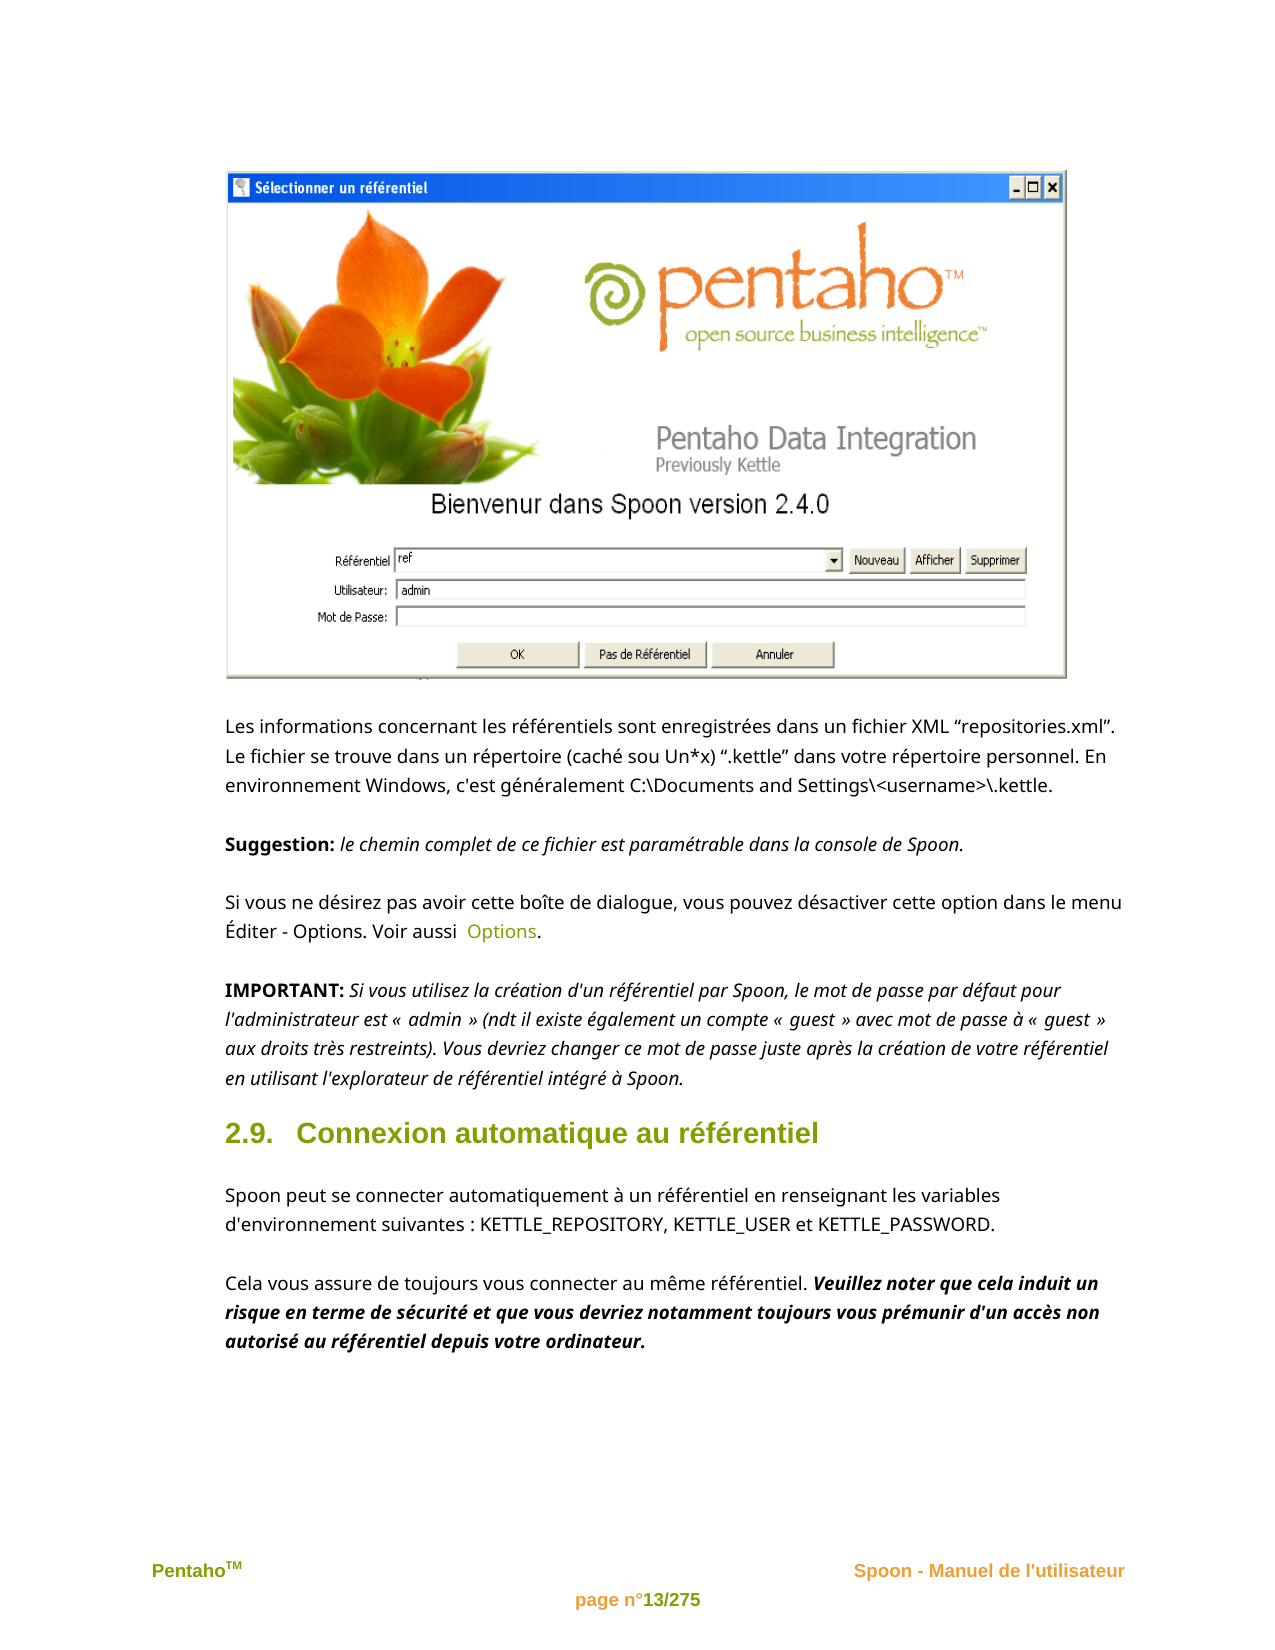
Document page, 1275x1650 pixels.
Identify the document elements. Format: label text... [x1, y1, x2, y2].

subtitle Connexion automatique au référentiel [225, 1120, 1125, 1149]
picture [226, 170, 1068, 680]
text Si vous ne désirez pas avoir cette boîte de dialogue, vous pouvez désactiver cette option dans le menu Éditer - Options. Voir aussi Options. [225, 886, 1125, 944]
text IMPORTANT: Si vous utilisez la création d'un référentiel par Spoon, le mot de passe par défaut pour l'administrateur est « admin » (ndt il existe également un compte « guest » avec mot de passe à « guest » aux droits très restreints). Vous devriez changer ce mot de passe juste après la création de votre référentiel en utilisant l'explorateur de référentiel intégré à Spoon. [225, 974, 1125, 1091]
text Cela vous assure de toujours vous connecter au même référentiel. Veuillez noter que cela induit un risque en terme de sécurité et que vous devriez notamment toujours vous prémunir d'un accès non autorisé au référentiel depuis votre ordinateur. [225, 1267, 1125, 1354]
text Spoon peut se connecter automatiquement à un référentiel en renseignant les variables d'environnement suivantes : KETTLE_REPOSITORY, KETTLE_USER et KETTLE_PASSWORD. [225, 1179, 1125, 1237]
text Suggestion: le chemin complet de ce fichier est paramétrable dans la console de Spoon. [225, 828, 1125, 857]
text Les informations concernant les référentiels sont enregistrées dans un fichier XML “repositories.xml”. Le fichier se trouve dans un répertoire (caché sou Un*x) “.kettle” dans votre répertoire personnel. En environnement Windows, c'est généralement C:\Documents and Settings\<username>\.kettle. [225, 150, 1125, 798]
